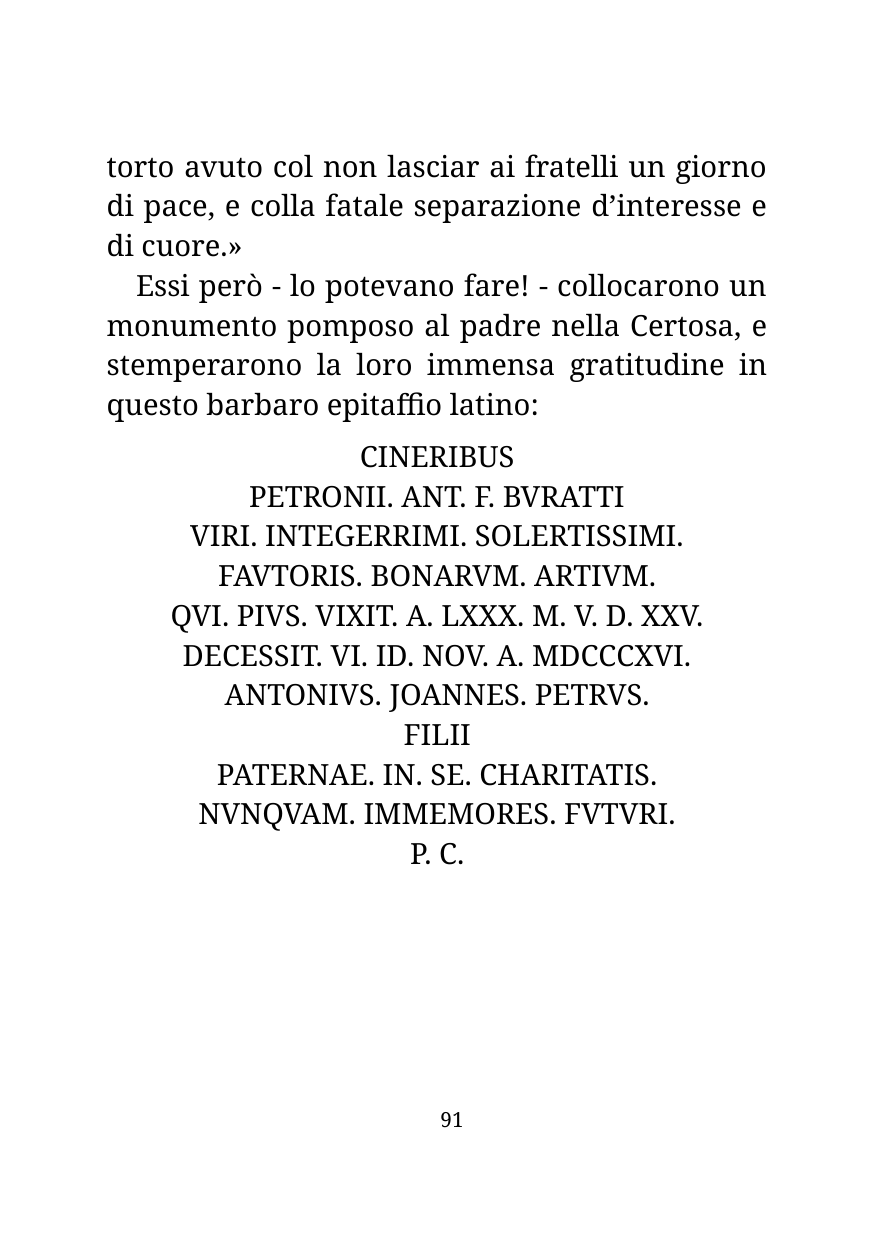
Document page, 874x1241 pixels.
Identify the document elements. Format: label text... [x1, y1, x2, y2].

text CINERIBUS PETRONII. ANT. F. BVRATTI VIRI. INTEGERRIMI. SOLERTISSIMI. FAVTORIS. BONARVM. ARTIVM. QVI. PIVS. VIXIT. A. LXXX. M. V. D. XXV. DECESSIT. VI. ID. NOV. A. MDCCCXVI. ANTONIVS. JOANNES. PETRVS. FILII PATERNAE. IN. SE. CHARITATIS. NVNQVAM. IMMEMORES. FVTVRI. P. C. [106, 436, 768, 873]
text torto avuto col non lasciar ai fratelli un giorno di pace, e colla fatale separazione d’interesse e di cuore.» [106, 146, 768, 265]
text Essi però - lo potevano fare! - collocarono un monumento pomposo al padre nella Certosa, e stemperarono la loro immensa gratitudine in questo barbaro epitaffio latino: [106, 265, 768, 424]
